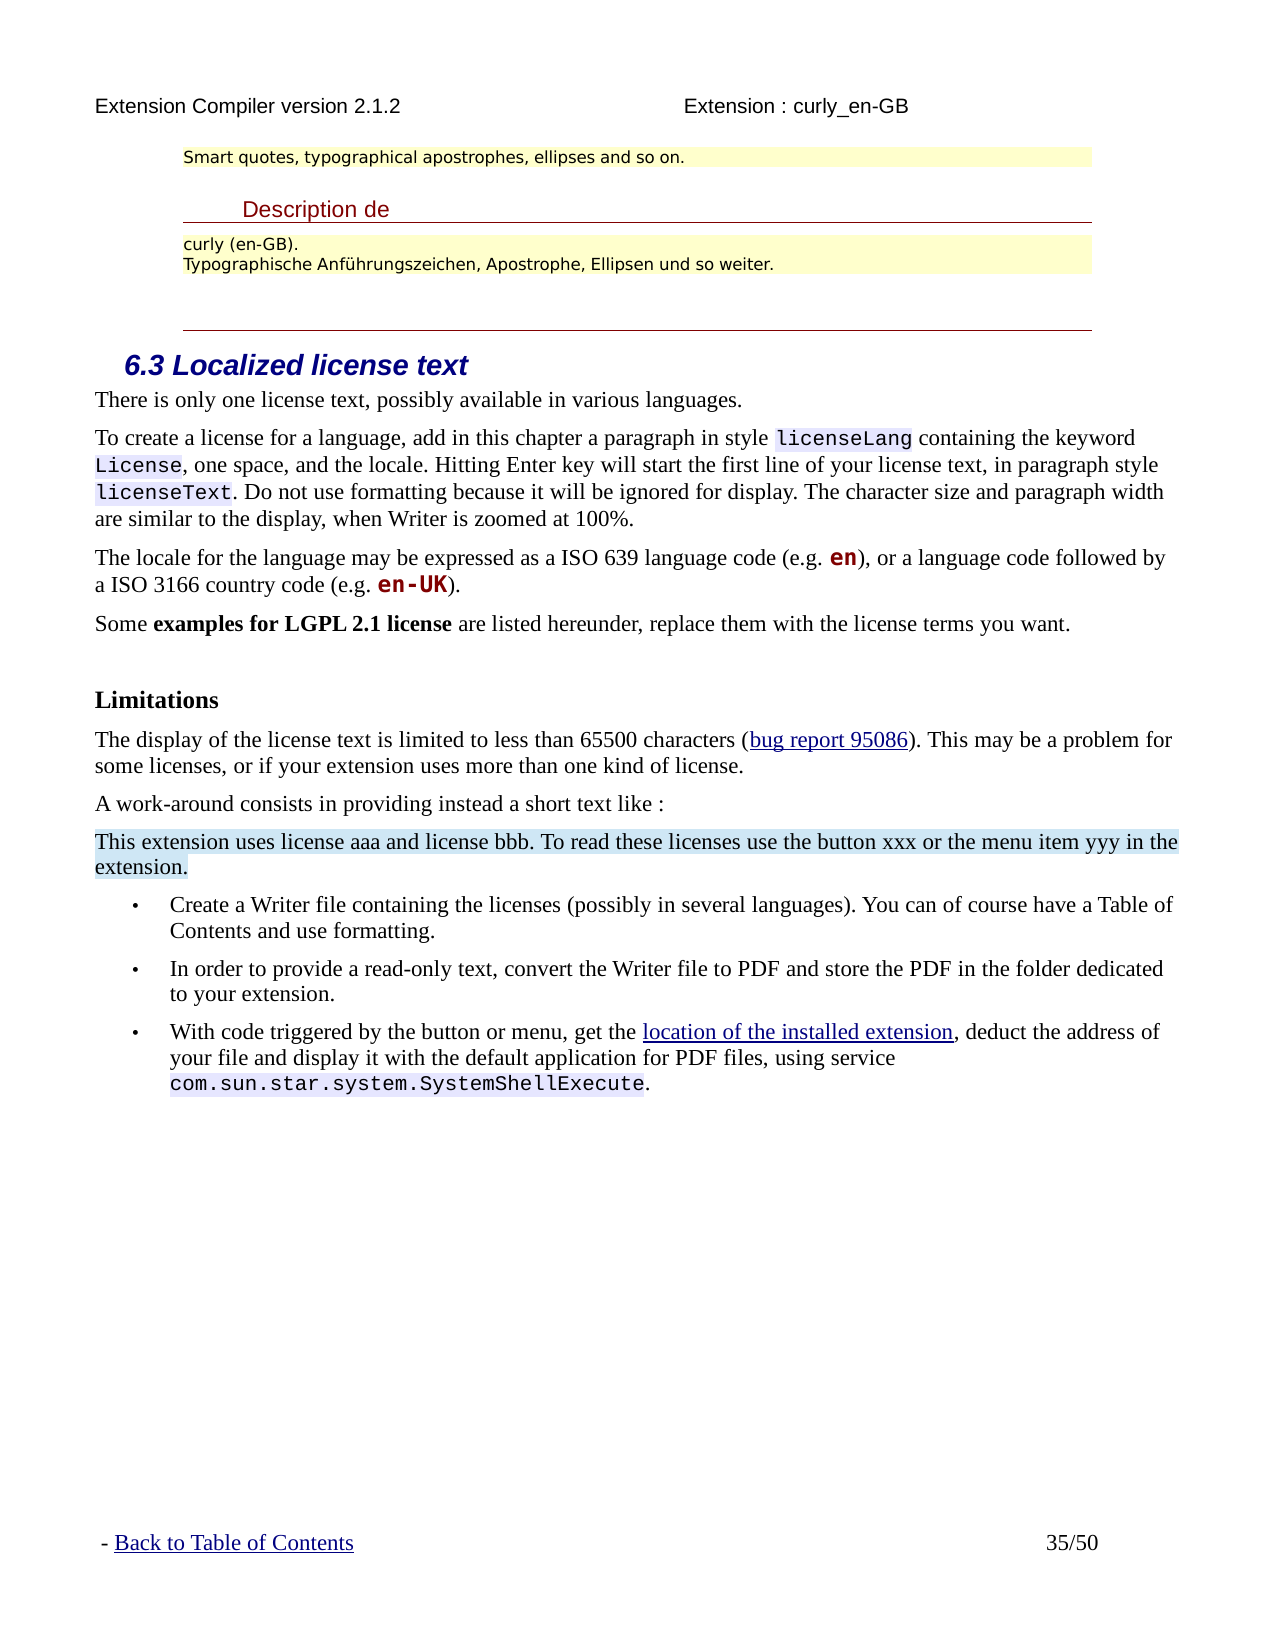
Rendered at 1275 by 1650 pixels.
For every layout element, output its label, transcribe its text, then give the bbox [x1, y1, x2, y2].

text Typographische Anführungszeichen, Apostrophe, Ellipsen und so weiter. [183, 255, 1092, 274]
subtitle Localized license text [124, 348, 1181, 381]
text A work-around consists in providing instead a short text like : [94, 791, 1181, 816]
text This extension uses license aaa and license bbb. To read these licenses use the button xxx or the menu item yyy in the extension. [94, 828, 1181, 879]
text To create a license for a language, add in this chapter a paragraph in style licenseLang containing the keyword License, one space, and the locale. Hitting Enter key will start the first line of your license text, in paragraph style licenseText. Do not use formatting because it will be ignored for display. The character size and paragraph width are similar to the display, when Writer is zoomed at 100%. [94, 425, 1181, 531]
text Description de [183, 196, 1092, 222]
list In order to provide a read-only text, convert the Writer file to PDF and store the PDF in the folder dedicated to your extension. [132, 956, 1181, 1007]
list Create a Writer file containing the licenses (possibly in several languages). You can of course have a Table of Contents and use formatting. [132, 892, 1181, 943]
text curly (en-GB). [183, 235, 1092, 255]
text Smart quotes, typographical apostrophes, ellipses and so on. [183, 147, 1092, 167]
text The locale for the language may be expressed as a ISO 639 language code (e.g. en), or a language code followed by a ISO 3166 country code (e.g. en-UK). [94, 544, 1181, 598]
text Some examples for LGPL 2.1 license are listed hereunder, replace them with the license terms you want. [94, 610, 1181, 636]
list With code triggered by the button or menu, get the location of the installed extension, deduct the address of your file and display it with the default application for PDF files, using service com.sun.star.system.SystemShellExecute. [132, 1019, 1181, 1097]
text There is only one license text, possibly available in various languages. [94, 387, 1181, 412]
text Limitations [94, 686, 1181, 714]
text The display of the license text is limited to less than 65500 characters (bug report 95086). This may be a problem for some licenses, or if your extension uses more than one kind of license. [94, 727, 1181, 778]
